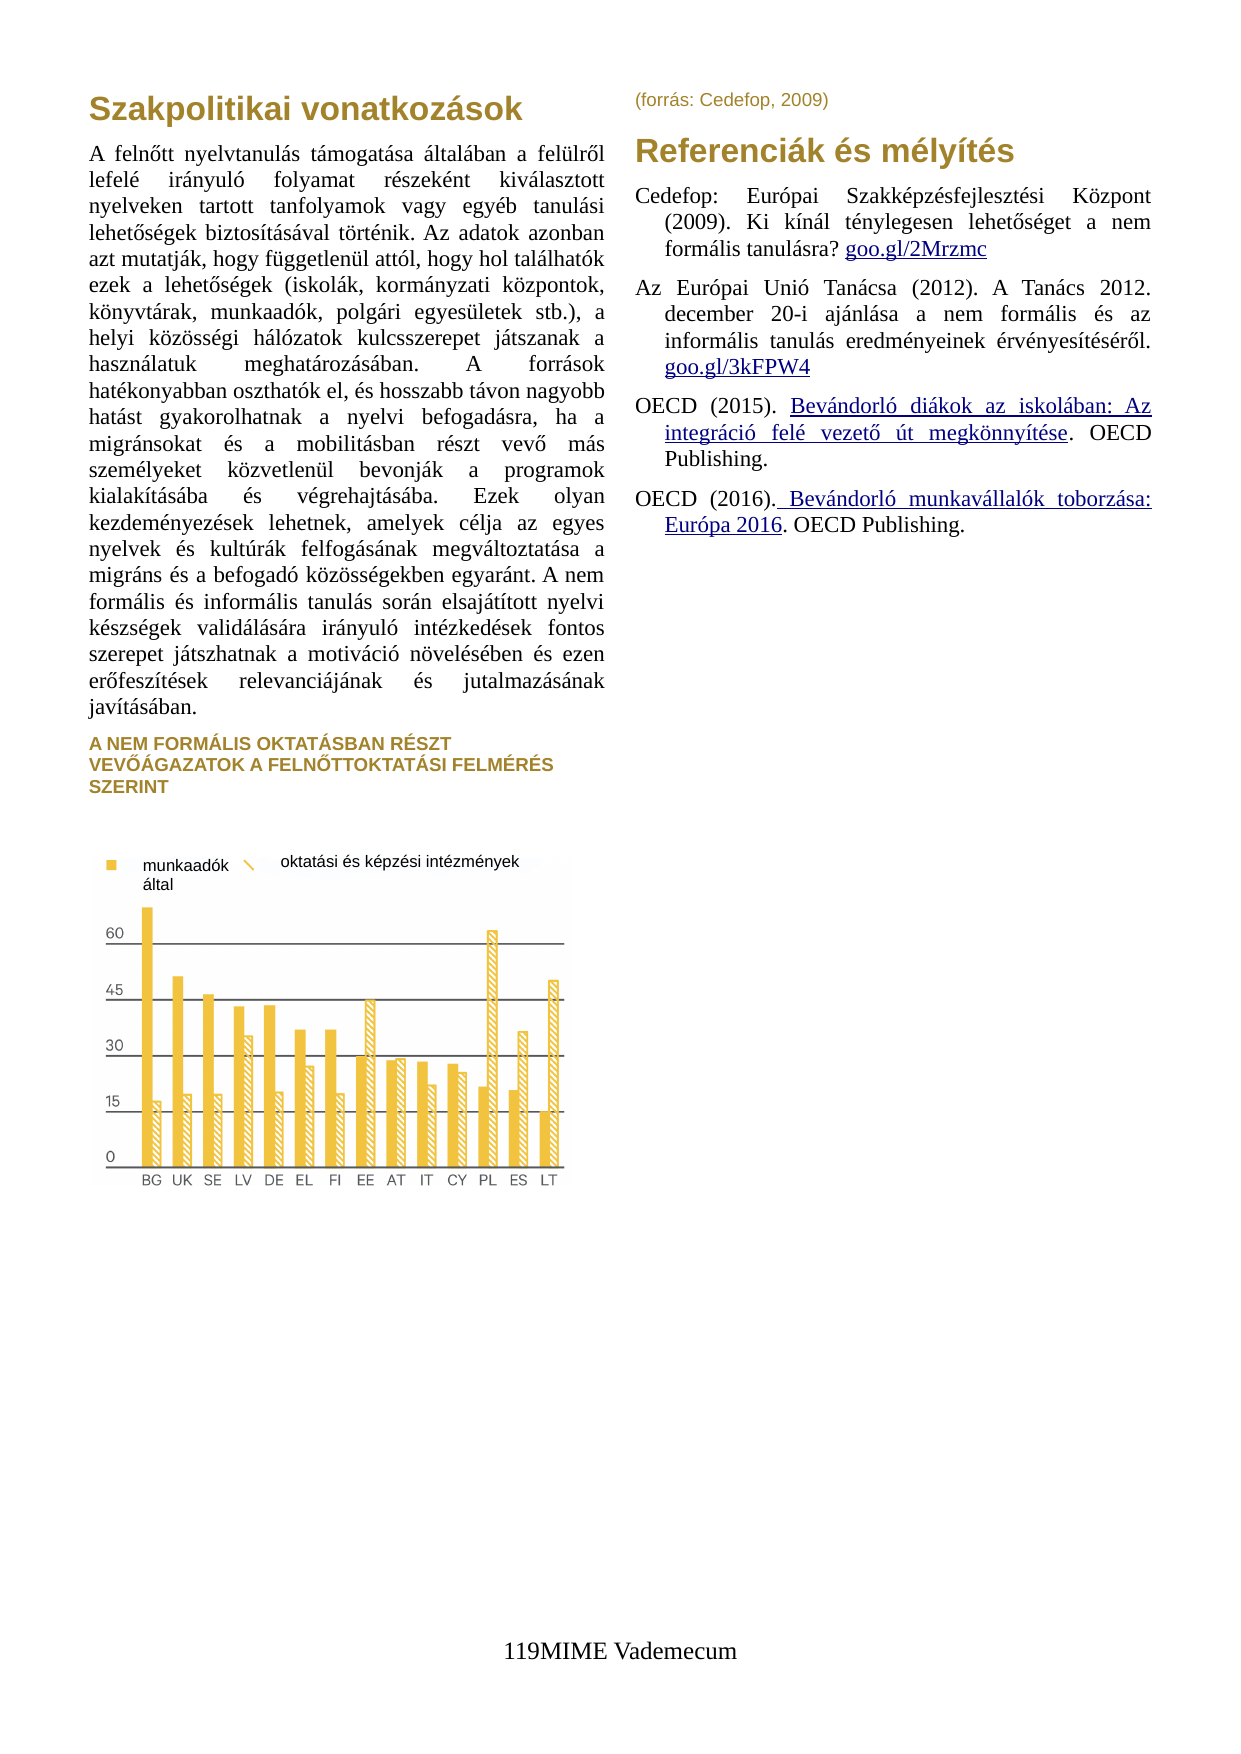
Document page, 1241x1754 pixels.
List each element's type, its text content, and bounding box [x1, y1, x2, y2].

text A felnőtt nyelvtanulás támogatása általában a felülről lefelé irányuló folyamat részeként kiválasztott nyelveken tartott tanfolyamok vagy egyéb tanulási lehetőségek biztosításával történik. Az adatok azonban azt mutatják, hogy függetlenül attól, hogy hol találhatók ezek a lehetőségek (iskolák, kormányzati központok, könyvtárak, munkaadók, polgári egyesületek stb.), a helyi közösségi hálózatok kulcsszerepet játszanak a használatuk meghatározásában. A források hatékonyabban oszthatók el, és hosszabb távon nagyobb hatást gyakorolhatnak a nyelvi befogadásra, ha a migránsokat és a mobilitásban részt vevő más személyeket közvetlenül bevonják a programok kialakításába és végrehajtásába. Ezek olyan kezdeményezések lehetnek, amelyek célja az egyes nyelvek és kultúrák felfogásának megváltoztatása a migráns és a befogadó közösségekben egyaránt. A nem formális és informális tanulás során elsajátított nyelvi készségek validálására irányuló intézkedések fontos szerepet játszhatnak a motiváció növelésében és ezen erőfeszítések relevanciájának és jutalmazásának javításában. [88, 140, 605, 719]
text Az Európai Unió Tanácsa (2012). A Tanács 2012. december 20-i ajánlása a nem formális és az informális tanulás eredményeinek érvényesítéséről. goo.gl/3kFPW4 [635, 274, 1152, 379]
text Cedefop: Európai Szakképzésfejlesztési Központ (2009). Ki kínál ténylegesen lehetőséget a nem formális tanulásra? goo.gl/2Mrzmc [635, 182, 1152, 261]
text (forrás: Cedefop, 2009) [635, 88, 1152, 110]
text A NEM FORMÁLIS OKTATÁSBAN RÉSZT VEVŐÁGAZATOK A FELNŐTTOKTATÁSI FELMÉRÉS SZERINT [88, 732, 605, 797]
subtitle Szakpolitikai vonatkozások [88, 88, 605, 127]
text OECD (2016). Bevándorló munkavállalók toborzása: Európa 2016. OECD Publishing. [635, 485, 1152, 537]
subtitle Referenciák és mélyítés [635, 131, 1152, 169]
text OECD (2015). Bevándorló diákok az iskolában: Az integráció felé vezető út megkönnyítése. OECD Publishing. [635, 393, 1152, 472]
picture [91, 857, 571, 1186]
